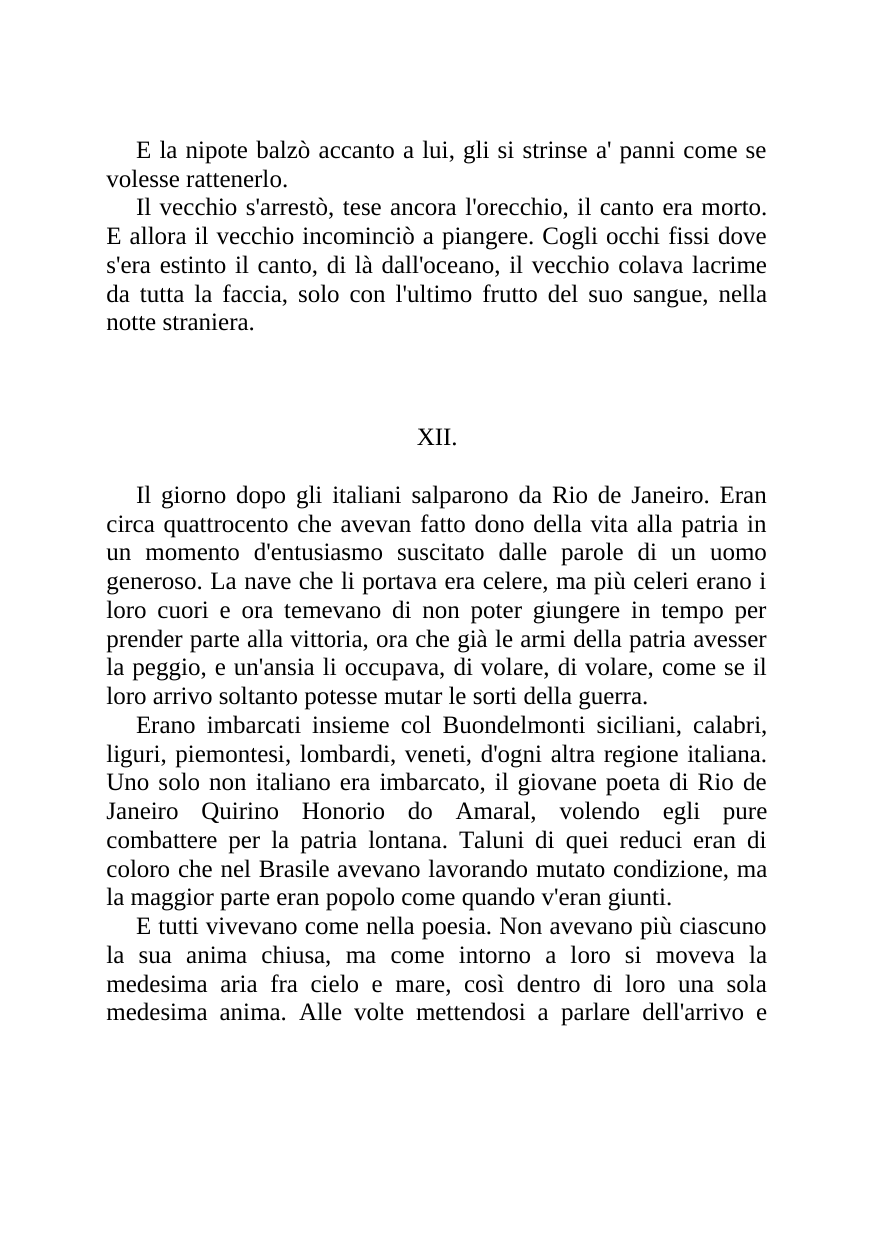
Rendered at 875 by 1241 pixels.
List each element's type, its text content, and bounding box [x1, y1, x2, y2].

text Erano imbarcati insieme col Buondelmonti siciliani, calabri, liguri, piemontesi, lombardi, veneti, d'ogni altra regione italiana. Uno solo non italiano era imbarcato, il giovane poeta di Rio de Janeiro Quirino Honorio do Amaral, volendo egli pure combattere per la patria lontana. Taluni di quei reduci eran di coloro che nel Brasile avevano lavorando mutato condizione, ma la maggior parte eran popolo come quando v'eran giunti. [106, 710, 768, 911]
text XII. [106, 422, 768, 451]
text Il vecchio s'arrestò, tese ancora l'orecchio, il canto era morto. E allora il vecchio incominciò a piangere. Cogli occhi fissi dove s'era estinto il canto, di là dall'oceano, il vecchio colava lacrime da tutta la faccia, solo con l'ultimo frutto del suo sangue, nella notte straniera. [106, 192, 768, 336]
text E tutti vivevano come nella poesia. Non avevano più ciascuno la sua anima chiusa, ma come intorno a loro si moveva la medesima aria fra cielo e mare, così dentro di loro una sola medesima anima. Alle volte mettendosi a parlare dell'arrivo e [106, 911, 768, 1026]
text E la nipote balzò accanto a lui, gli si strinse a' panni come se volesse rattenerlo. [106, 135, 768, 192]
text Il giorno dopo gli italiani salparono da Rio de Janeiro. Eran circa quattrocento che avevan fatto dono della vita alla patria in un momento d'entusiasmo suscitato dalle parole di un uomo generoso. La nave che li portava era celere, ma più celeri erano i loro cuori e ora temevano di non poter giungere in tempo per prender parte alla vittoria, ora che già le armi della patria avesser la peggio, e un'ansia li occupava, di volare, di volare, come se il loro arrivo soltanto potesse mutar le sorti della guerra. [106, 480, 768, 710]
